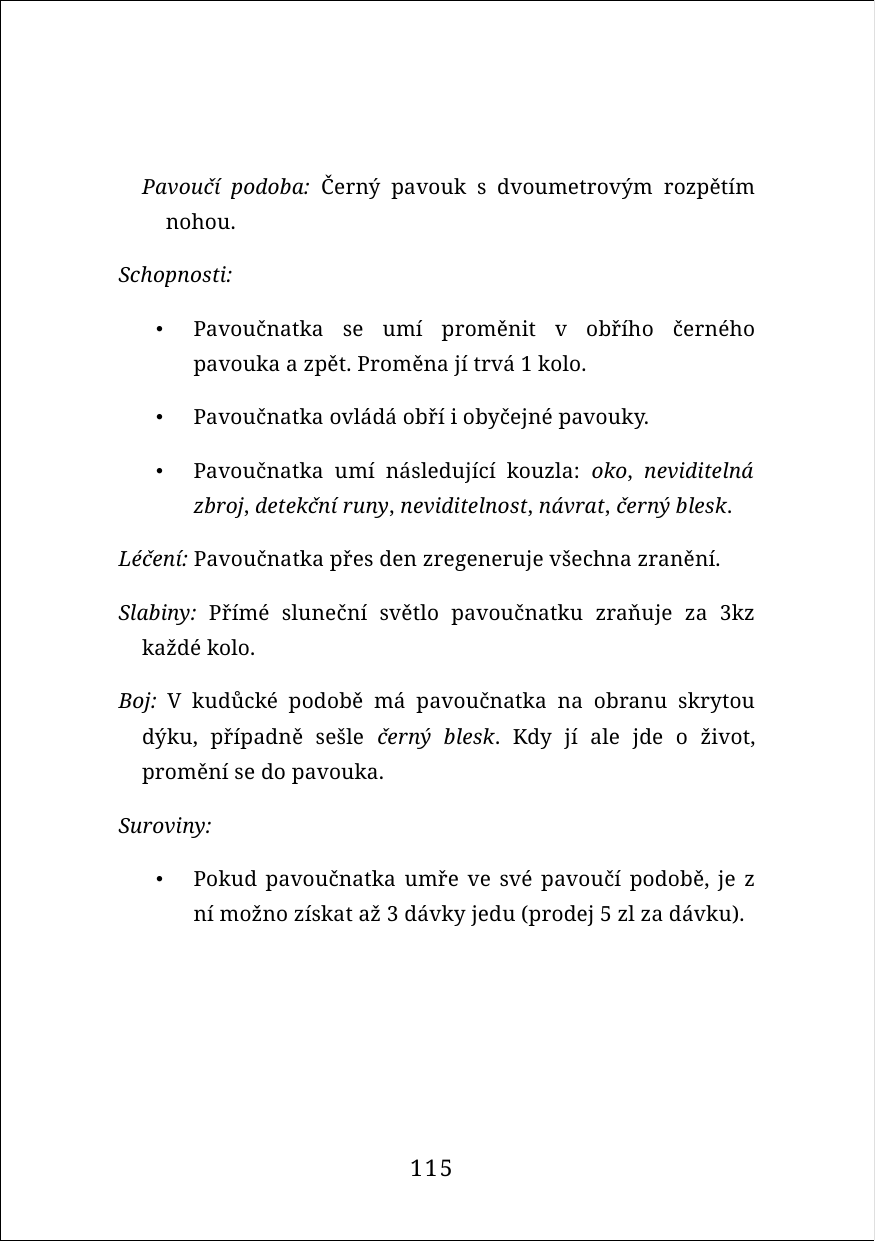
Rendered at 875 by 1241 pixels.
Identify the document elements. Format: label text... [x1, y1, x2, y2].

text Schopnosti: [118, 261, 756, 289]
text Suroviny: [118, 811, 756, 839]
text Boj: V kudůcké podobě má pavoučnatka na obranu skrytou dýku, případně sešle černý blesk. Kdy jí ale jde o život, promění se do pavouka. [118, 686, 756, 786]
text Slabiny: Přímé sluneční světlo pavoučnatku zraňuje za 3kz každé kolo. [118, 598, 756, 662]
list Pokud pavoučnatka umře ve své pavoučí podobě, je z ní možno získat až 3 dávky jedu (prodej 5 zl za dávku). [156, 864, 756, 928]
list Pavoučnatka se umí proměnit v obřího černého pavouka a zpět. Proměna jí trvá 1 kolo. [156, 314, 756, 378]
list Pavoučnatka ovládá obří i obyčejné pavouky. [156, 402, 756, 431]
text Pavoučí podoba: Černý pavouk s dvoumetrovým rozpětím nohou. [142, 172, 756, 236]
text Léčení: Pavoučnatka přes den zregeneruje všechna zranění. [118, 544, 756, 573]
list Pavoučnatka umí následující kouzla: oko, neviditelná zbroj, detekční runy, neviditelnost, návrat, černý blesk. [156, 456, 756, 520]
